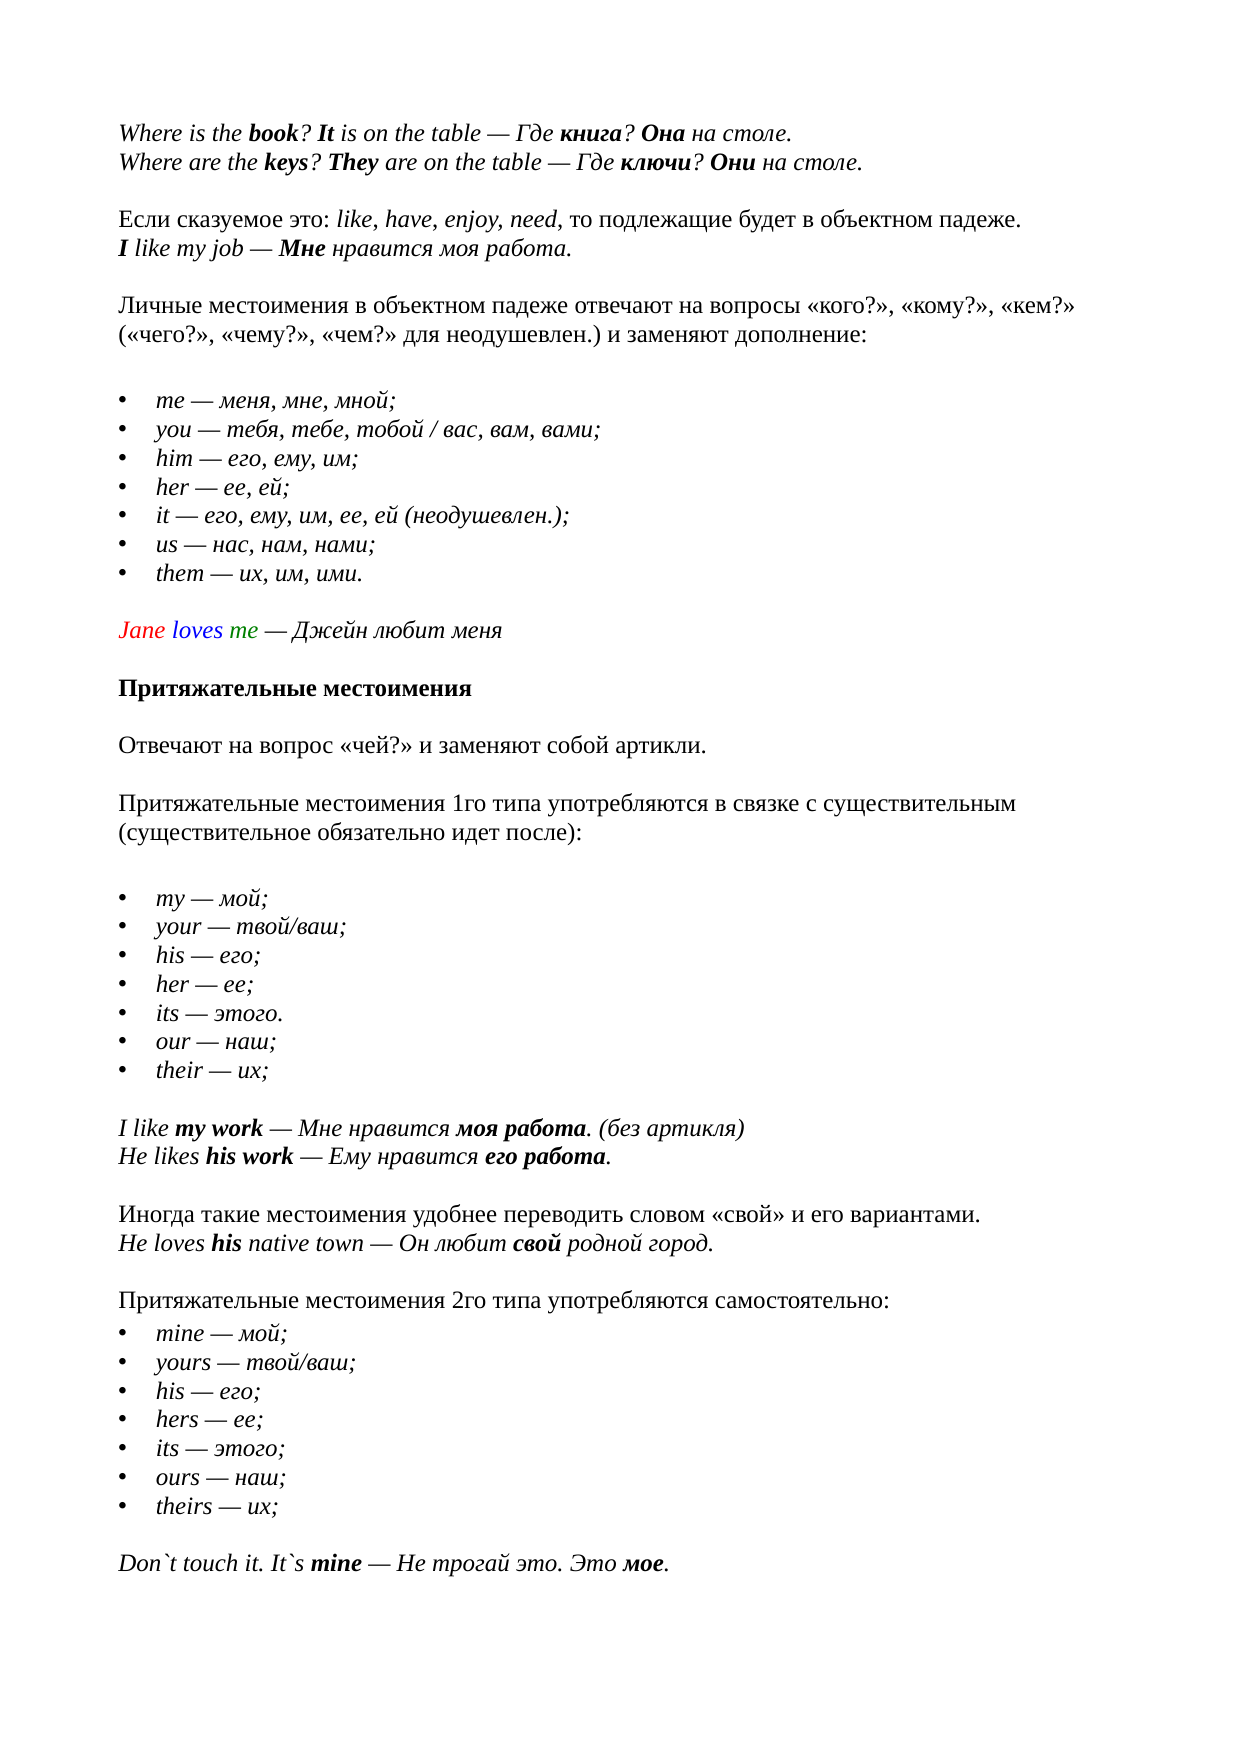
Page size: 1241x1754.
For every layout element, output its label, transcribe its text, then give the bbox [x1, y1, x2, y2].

text Отвечают на вопрос «чей?» и заменяют собой артикли. [118, 730, 1122, 759]
text («чего?», «чему?», «чем?» для неодушевлен.) и заменяют дополнение: [118, 319, 1122, 348]
text Иногда такие местоимения удобнее переводить словом «свой» и его вариантами. [118, 1199, 1122, 1228]
text He likes his work — Ему нравится его работа. [118, 1141, 1122, 1170]
text He loves his native town — Он любит свой родной город. [118, 1228, 1122, 1256]
text Jane loves me — Джейн любит меня [118, 615, 1122, 644]
list its — этого; [118, 1433, 1122, 1462]
text Личные местоимения в объектном падеже отвечают на вопросы «кого?», «кому?», «кем?» [118, 291, 1122, 319]
text Where is the book? It is on the table — Где книга? Она на столе. [118, 118, 1122, 147]
text Если сказуемое это: like, have, enjoy, need, то подлежащие будет в объектном падеже. [118, 204, 1122, 233]
text Притяжательные местоимения 1го типа употребляются в связке с существительным [118, 788, 1122, 817]
list his — его; [118, 940, 1122, 969]
list mine — мой; [118, 1318, 1122, 1347]
list her — ее, ей; [118, 472, 1122, 500]
list ours — наш; [118, 1462, 1122, 1491]
list my — мой; [118, 883, 1122, 911]
list us — нас, нам, нами; [118, 529, 1122, 558]
list me — меня, мне, мной; [118, 385, 1122, 414]
list your — твой/ваш; [118, 911, 1122, 940]
text Where are the keys? They are on the table — Где ключи? Они на столе. [118, 147, 1122, 176]
text I like my work — Мне нравится моя работа. (без артикля) [118, 1113, 1122, 1141]
list their — их; [118, 1055, 1122, 1084]
text (существительное обязательно идет после): [118, 817, 1122, 845]
list them — их, им, ими. [118, 558, 1122, 587]
text Притяжательные местоимения [118, 673, 1122, 702]
text Don`t touch it. It`s mine — Не трогай это. Это мое. [118, 1548, 1122, 1577]
list theirs — их; [118, 1491, 1122, 1519]
text I like my job — Мне нравится моя работа. [118, 233, 1122, 262]
list you — тебя, тебе, тобой / вас, вам, вами; [118, 414, 1122, 443]
text Притяжательные местоимения 2го типа употребляются самостоятельно: [118, 1285, 1122, 1314]
list our — наш; [118, 1026, 1122, 1055]
list its — этого. [118, 998, 1122, 1026]
list it — его, ему, им, ее, ей (неодушевлен.); [118, 500, 1122, 529]
list his — его; [118, 1376, 1122, 1404]
list him — его, ему, им; [118, 443, 1122, 472]
list yours — твой/ваш; [118, 1347, 1122, 1376]
list hers — ее; [118, 1404, 1122, 1433]
list her — ее; [118, 969, 1122, 998]
